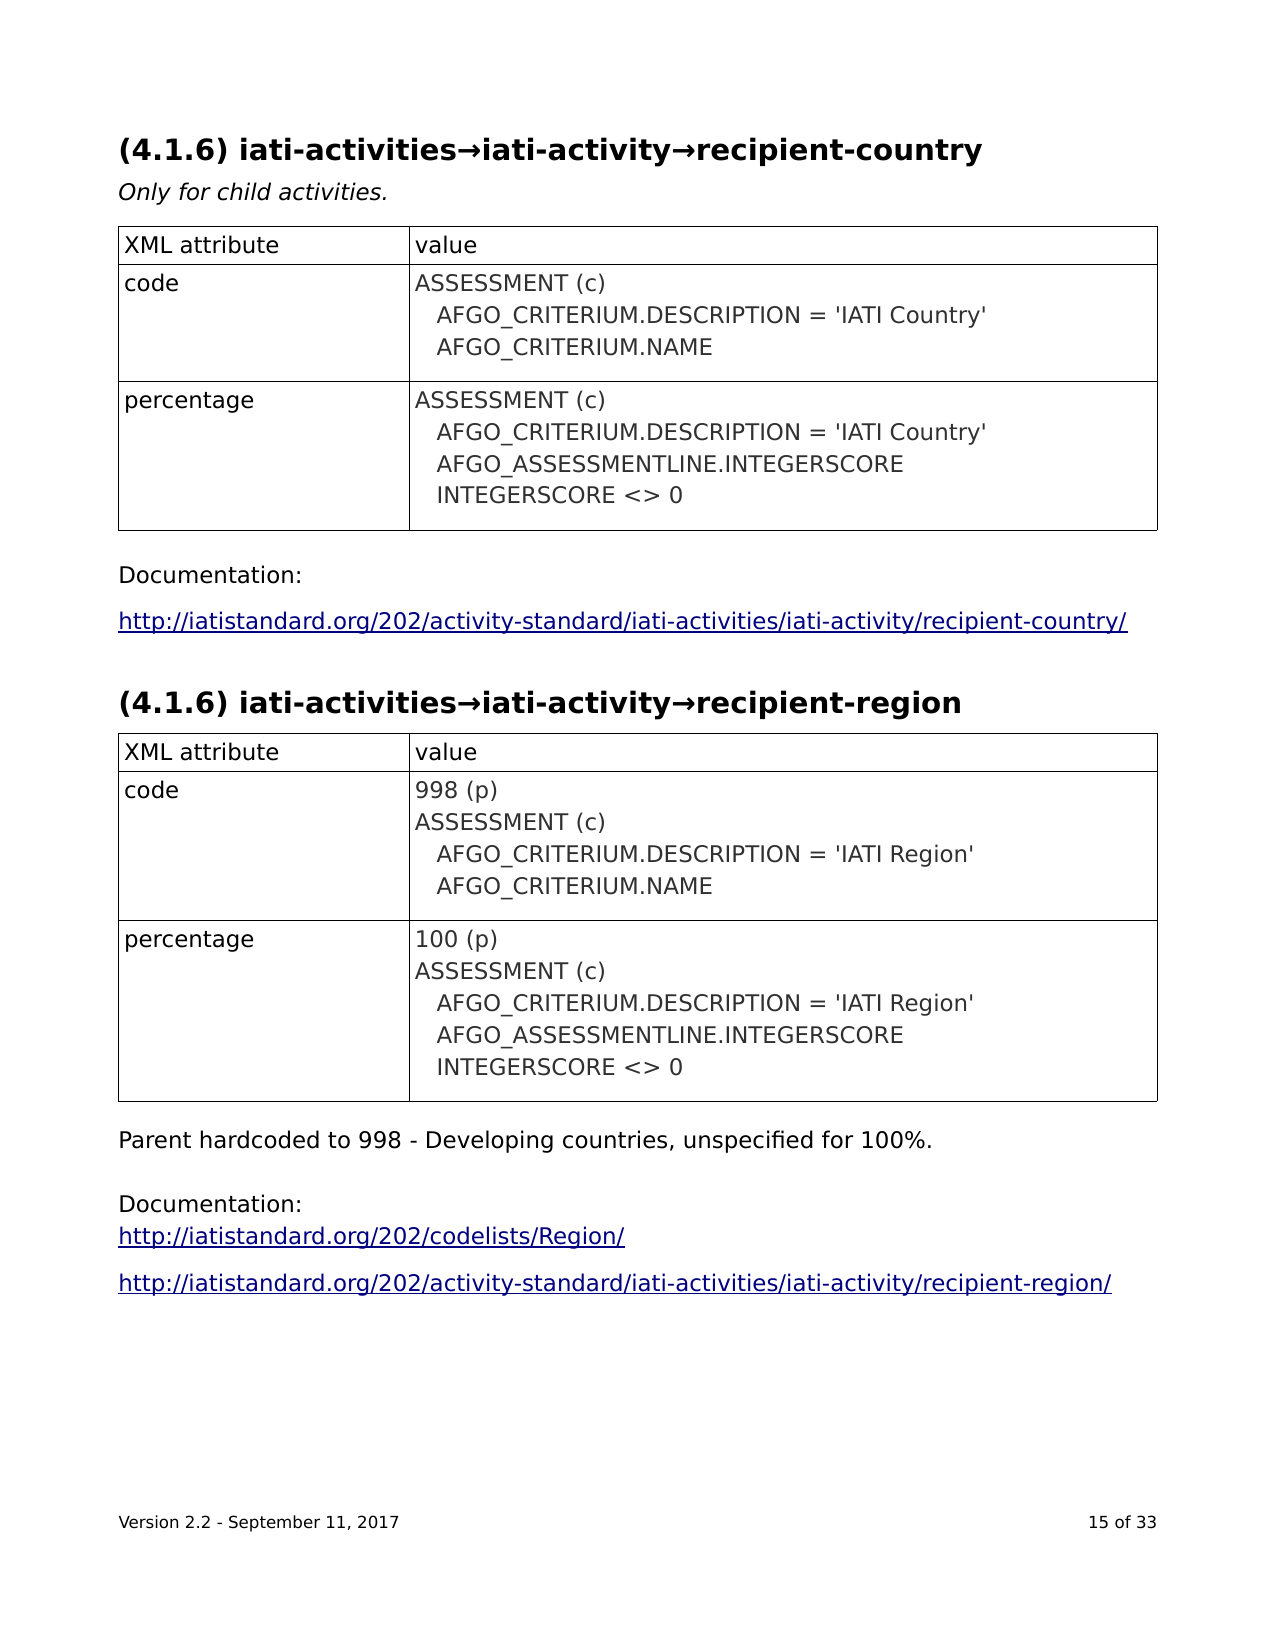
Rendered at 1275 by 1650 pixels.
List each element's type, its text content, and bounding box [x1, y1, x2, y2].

text http://iatistandard.org/202/activity-standard/iati-activities/iati-activity/recipient-region/ [118, 1270, 1157, 1297]
text http://iatistandard.org/202/activity-standard/iati-activities/iati-activity/recipient-country/ [118, 608, 1157, 667]
subtitle (4.1.6) iati-activities→iati-activity→recipient-country [118, 133, 1157, 167]
text Only for child activities. [118, 179, 1157, 206]
table_cell ASSESSMENT (c) AFGO_CRITERIUM.DESCRIPTION = 'IATI Country' AFGO_CRITERIUM.NAME [410, 265, 1157, 381]
table_header XML attribute [119, 227, 409, 264]
table_cell percentage [119, 382, 409, 530]
text Parent hardcoded to 998 - Developing countries, unspecified for 100%. Documentation: http://iatistandard.org/202/codelists/Region/ [118, 1127, 1157, 1250]
table_cell code [119, 772, 409, 920]
table_header value [410, 227, 1157, 264]
table_cell percentage [119, 921, 409, 1101]
table_header XML attribute [119, 734, 409, 771]
table_cell code [119, 265, 409, 381]
table_cell ASSESSMENT (c) AFGO_CRITERIUM.DESCRIPTION = 'IATI Country' AFGO_ASSESSMENTLINE.INTEGERSCORE INTEGERSCORE <> 0 [410, 382, 1157, 530]
subtitle (4.1.6) iati-activities→iati-activity→recipient-region [118, 686, 1157, 721]
text Documentation: [118, 531, 1157, 588]
table_cell 998 (p) ASSESSMENT (c) AFGO_CRITERIUM.DESCRIPTION = 'IATI Region' AFGO_CRITERIUM.NAME [410, 772, 1157, 920]
table_cell 100 (p) ASSESSMENT (c) AFGO_CRITERIUM.DESCRIPTION = 'IATI Region' AFGO_ASSESSMENTLINE.INTEGERSCORE INTEGERSCORE <> 0 [410, 921, 1157, 1101]
table_header value [410, 734, 1157, 771]
